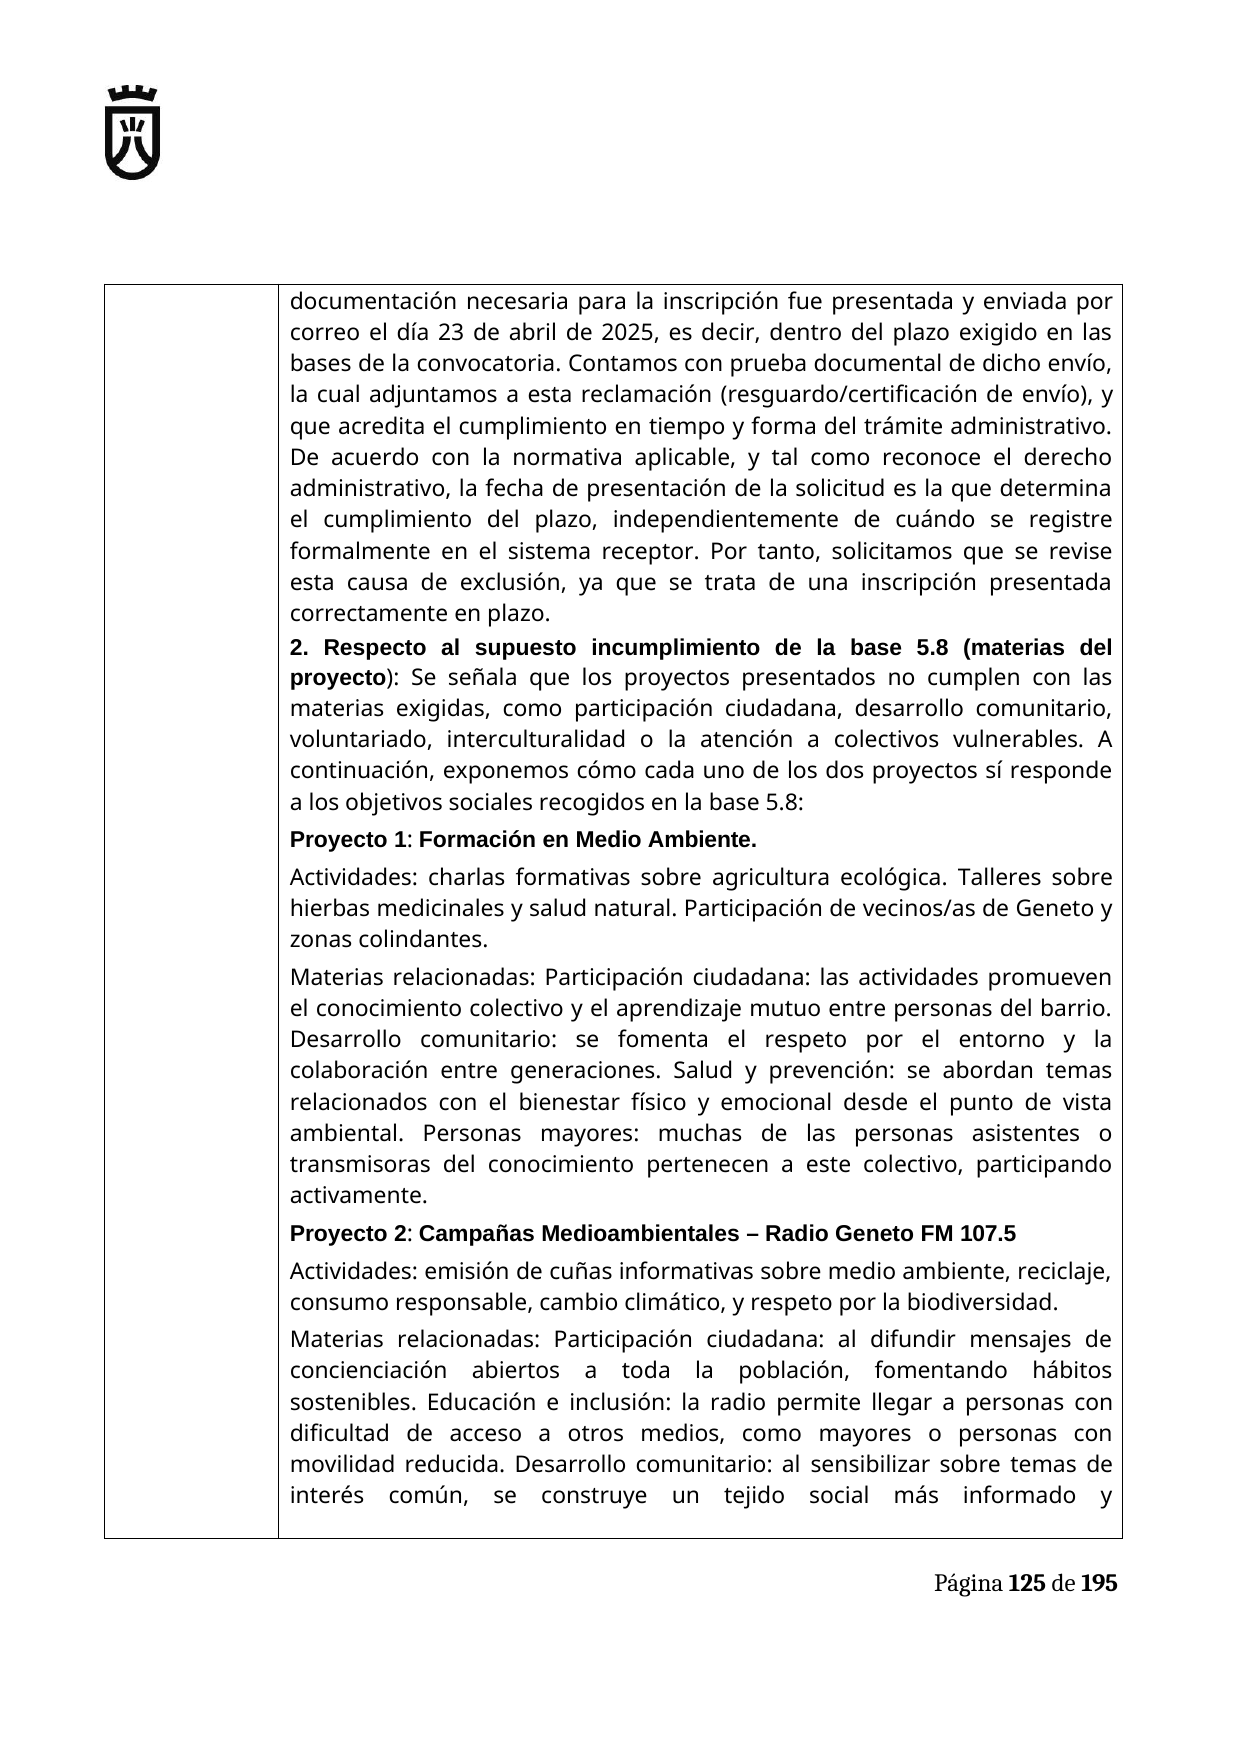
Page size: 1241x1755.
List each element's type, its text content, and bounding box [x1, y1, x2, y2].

table_header documentación necesaria para la inscripción fue presentada y enviada por correo el día 23 de abril de 2025, es decir, dentro del plazo exigido en las bases de la convocatoria. Contamos con prueba documental de dicho envío, la cual adjuntamos a esta reclamación (resguardo/certificación de envío), y que acredita el cumplimiento en tiempo y forma del trámite administrativo. De acuerdo con la normativa aplicable, y tal como reconoce el derecho administrativo, la fecha de presentación de la solicitud es la que determina el cumplimiento del plazo, independientemente de cuándo se registre formalmente en el sistema receptor. Por tanto, solicitamos que se revise esta causa de exclusión, ya que se trata de una inscripción presentada correctamente en plazo. 2. Respecto al supuesto incumplimiento de la base 5.8 (materias del proyecto): Se señala que los proyectos presentados no cumplen con las materias exigidas, como participación ciudadana, desarrollo comunitario, voluntariado, interculturalidad o la atención a colectivos vulnerables. A continuación, exponemos cómo cada uno de los dos proyectos sí responde a los objetivos sociales recogidos en la base 5.8: Proyecto 1: Formación en Medio Ambiente. Actividades: charlas formativas sobre agricultura ecológica. Talleres sobre hierbas medicinales y salud natural. Participación de vecinos/as de Geneto y zonas colindantes. Materias relacionadas: Participación ciudadana: las actividades promueven el conocimiento colectivo y el aprendizaje mutuo entre personas del barrio. Desarrollo comunitario: se fomenta el respeto por el entorno y la colaboración entre generaciones. Salud y prevención: se abordan temas relacionados con el bienestar físico y emocional desde el punto de vista ambiental. Personas mayores: muchas de las personas asistentes o transmisoras del conocimiento pertenecen a este colectivo, participando activamente. Proyecto 2: Campañas Medioambientales – Radio Geneto FM 107.5 Actividades: emisión de cuñas informativas sobre medio ambiente, reciclaje, consumo responsable, cambio climático, y respeto por la biodiversidad. Materias relacionadas: Participación ciudadana: al difundir mensajes de concienciación abiertos a toda la población, fomentando hábitos sostenibles. Educación e inclusión: la radio permite llegar a personas con dificultad de acceso a otros medios, como mayores o personas con movilidad reducida. Desarrollo comunitario: al sensibilizar sobre temas de interés común, se construye un tejido social más informado y [279, 285, 1122, 1538]
table_header [105, 285, 278, 1538]
